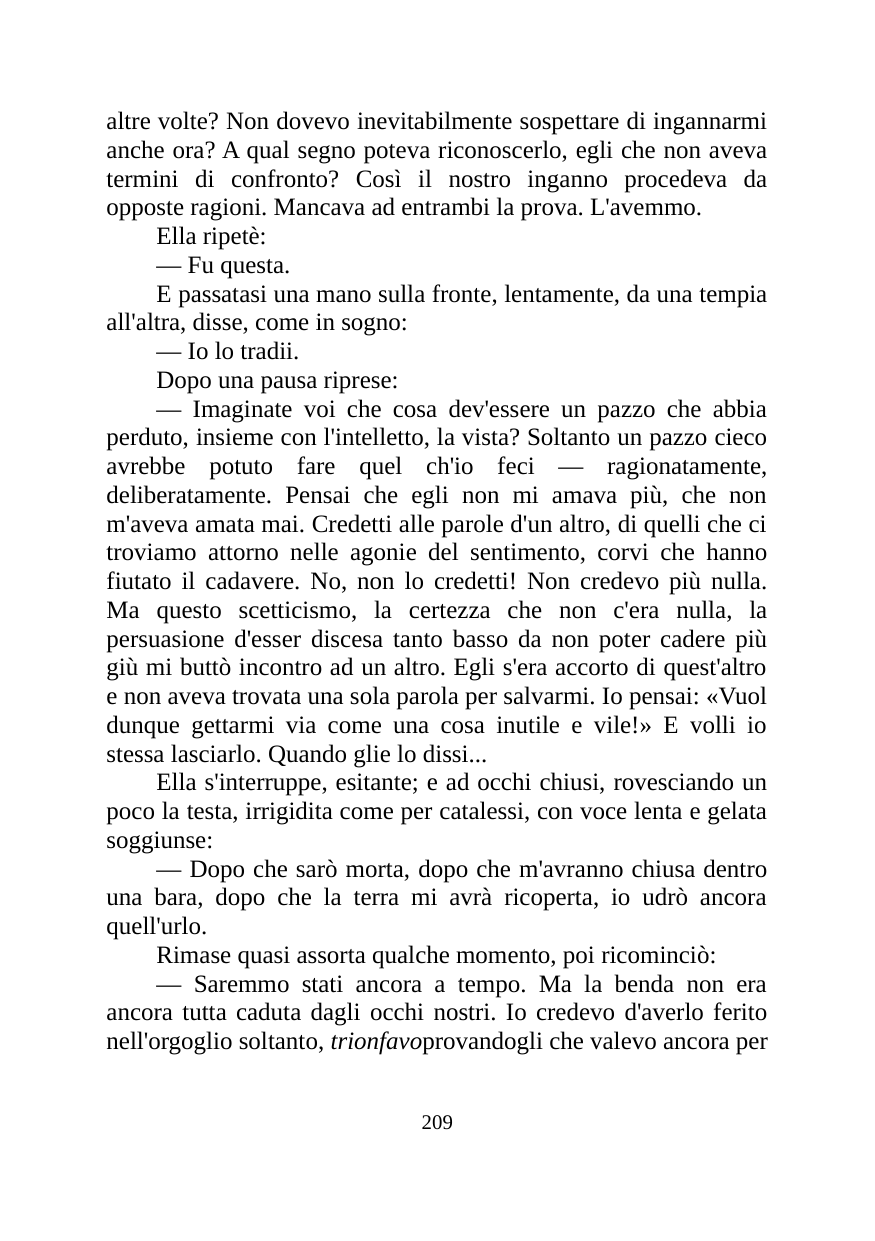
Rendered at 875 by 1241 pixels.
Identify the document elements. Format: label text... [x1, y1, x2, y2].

text Ella ripetè: [106, 221, 768, 250]
text Dopo una pausa riprese: [106, 365, 768, 394]
text altre volte? Non dovevo inevitabilmente sospettare di ingannarmi anche ora? A qual segno poteva riconoscerlo, egli che non aveva termini di confronto? Così il nostro inganno procedeva da opposte ragioni. Mancava ad entrambi la prova. L'avemmo. [106, 106, 768, 221]
text Ella s'interruppe, esitante; e ad occhi chiusi, rovesciando un poco la testa, irrigidita come per catalessi, con voce lenta e gelata soggiunse: [106, 767, 768, 854]
text ― Dopo che sarò morta, dopo che m'avranno chiusa dentro una bara, dopo che la terra mi avrà ricoperta, io udrò ancora quell'urlo. [106, 854, 768, 940]
text ― Io lo tradii. [106, 336, 768, 365]
text E passatasi una mano sulla fronte, lentamente, da una tempia all'altra, disse, come in sogno: [106, 279, 768, 336]
text ― Imaginate voi che cosa dev'essere un pazzo che abbia perduto, insieme con l'intelletto, la vista? Soltanto un pazzo cieco avrebbe potuto fare quel ch'io feci ― ragionatamente, deliberatamente. Pensai che egli non mi amava più, che non m'aveva amata mai. Credetti alle parole d'un altro, di quelli che ci troviamo attorno nelle agonie del sentimento, corvi che hanno fiutato il cadavere. No, non lo credetti! Non credevo più nulla. Ma questo scetticismo, la certezza che non c'era nulla, la persuasione d'esser discesa tanto basso da non poter cadere più giù mi buttò incontro ad un altro. Egli s'era accorto di quest'altro e non aveva trovata una sola parola per salvarmi. Io pensai: «Vuol dunque gettarmi via come una cosa inutile e vile!» E volli io stessa lasciarlo. Quando glie lo dissi... [106, 394, 768, 767]
text ― Saremmo stati ancora a tempo. Ma la benda non era ancora tutta caduta dagli occhi nostri. Io credevo d'averlo ferito nell'orgoglio soltanto, trionfavoprovandogli che valevo ancora per [106, 969, 768, 1055]
text ― Fu questa. [106, 250, 768, 279]
text Rimase quasi assorta qualche momento, poi ricominciò: [106, 940, 768, 969]
